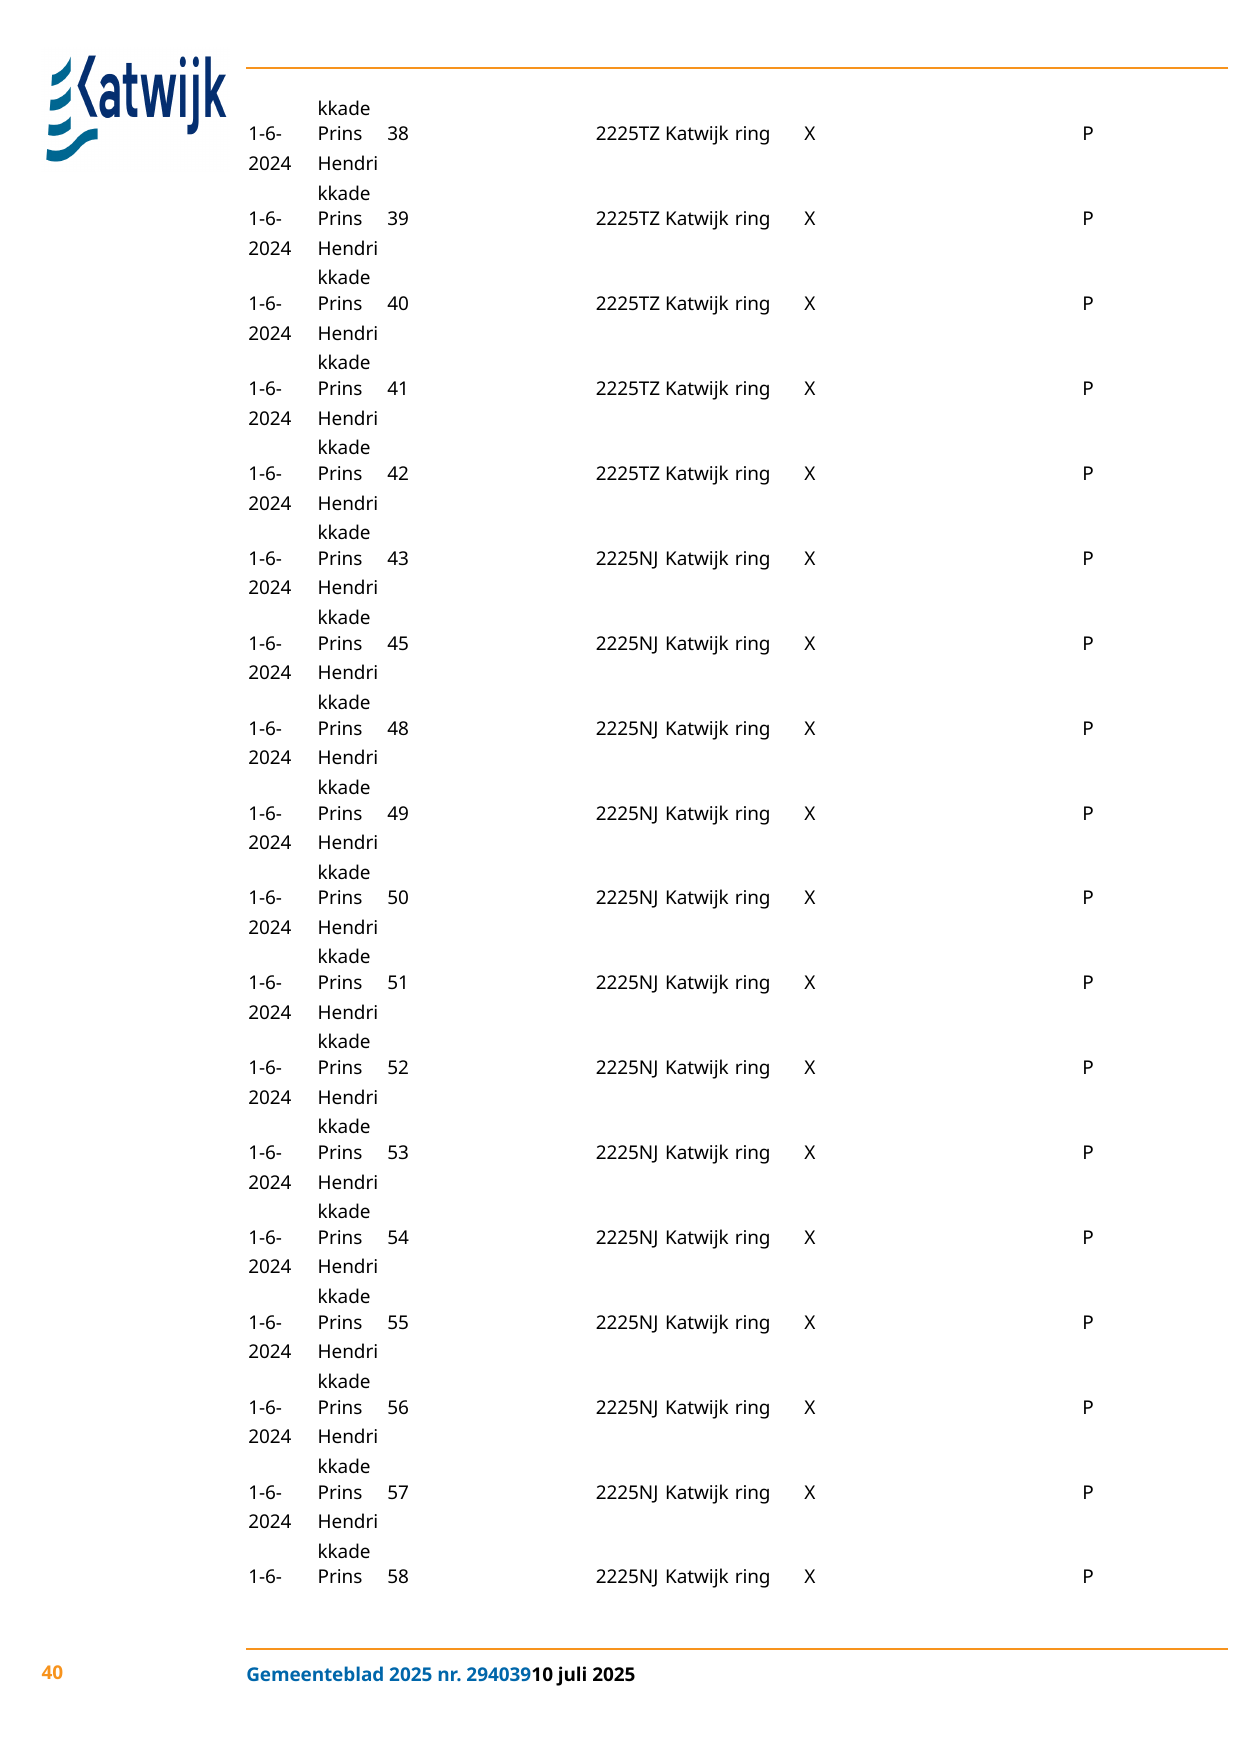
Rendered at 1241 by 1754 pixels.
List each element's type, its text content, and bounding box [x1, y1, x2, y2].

table_cell ring [735, 1479, 804, 1564]
table_cell [456, 460, 526, 545]
table_cell [456, 1139, 526, 1224]
table_cell Prins Hendrikkade [318, 715, 387, 800]
table_cell Prins Hendrikkade [318, 885, 387, 969]
table_cell [456, 715, 526, 800]
table_cell [526, 1309, 596, 1394]
table_cell P [1082, 1479, 1152, 1564]
table_cell [943, 1564, 1082, 1589]
table_cell Prins Hendrikkade [318, 460, 387, 545]
table_cell [526, 715, 596, 800]
table_cell [943, 1394, 1082, 1479]
table_cell X [804, 1479, 873, 1564]
table_cell Katwijk [665, 1564, 734, 1589]
table_cell [456, 1564, 526, 1589]
table_cell 2225TZ [596, 121, 665, 205]
table_cell P [1082, 1564, 1152, 1589]
table_cell [874, 375, 943, 460]
table_cell P [1082, 630, 1152, 715]
table_cell Prins Hendrikkade [318, 545, 387, 630]
table_cell 41 [387, 375, 456, 460]
table_cell kkade [318, 95, 387, 121]
table_cell Katwijk [665, 970, 734, 1054]
table_cell [804, 95, 873, 121]
table_cell P [1082, 970, 1152, 1054]
table_cell P [1082, 460, 1152, 545]
table_cell [456, 970, 526, 1054]
table_cell Katwijk [665, 1309, 734, 1394]
table_cell [874, 290, 943, 375]
table_cell X [804, 1564, 873, 1589]
table_cell Prins Hendrikkade [318, 375, 387, 460]
table_cell 49 [387, 800, 456, 884]
table_cell 1-6-2024 [248, 800, 317, 884]
table_cell 40 [387, 290, 456, 375]
table_cell [456, 885, 526, 969]
table_cell 2225TZ [596, 290, 665, 375]
table_cell [943, 800, 1082, 884]
table_cell [943, 460, 1082, 545]
table_cell ring [735, 1309, 804, 1394]
table_cell X [804, 290, 873, 375]
table_cell [526, 95, 596, 121]
table_cell 1-6-2024 [248, 545, 317, 630]
table_cell 56 [387, 1394, 456, 1479]
picture [41, 47, 231, 172]
table_cell [943, 885, 1082, 969]
table_cell 2225NJ [596, 1394, 665, 1479]
table_cell ring [735, 1224, 804, 1309]
table_cell [387, 95, 456, 121]
table_cell 58 [387, 1564, 456, 1589]
table_cell [874, 205, 943, 290]
table_cell 2225NJ [596, 970, 665, 1054]
table_cell Katwijk [665, 290, 734, 375]
table_cell ring [735, 800, 804, 884]
table_cell [874, 800, 943, 884]
table_cell X [804, 1054, 873, 1139]
table_cell Prins Hendrikkade [318, 1479, 387, 1564]
table_cell Katwijk [665, 885, 734, 969]
table_cell [943, 121, 1082, 205]
table_cell [943, 1139, 1082, 1224]
table_cell 1-6-2024 [248, 460, 317, 545]
table_cell [874, 885, 943, 969]
table_cell P [1082, 1054, 1152, 1139]
table_cell [874, 1139, 943, 1224]
table_cell 2225NJ [596, 1309, 665, 1394]
table_cell ring [735, 375, 804, 460]
table_cell ring [735, 885, 804, 969]
table_cell 1-6-2024 [248, 375, 317, 460]
table_cell Katwijk [665, 1054, 734, 1139]
table_cell Prins [318, 1564, 387, 1589]
table_cell [943, 545, 1082, 630]
table_cell Prins Hendrikkade [318, 1139, 387, 1224]
table_cell ring [735, 205, 804, 290]
table_cell Prins Hendrikkade [318, 1309, 387, 1394]
table_cell [943, 95, 1082, 121]
table_cell [943, 290, 1082, 375]
table_cell [526, 1224, 596, 1309]
table_cell Katwijk [665, 205, 734, 290]
table_cell 55 [387, 1309, 456, 1394]
table_cell [874, 1054, 943, 1139]
table_cell Prins Hendrikkade [318, 121, 387, 205]
table_cell Katwijk [665, 545, 734, 630]
table_cell [526, 630, 596, 715]
table_cell 50 [387, 885, 456, 969]
table_cell X [804, 375, 873, 460]
table_cell 39 [387, 205, 456, 290]
table_cell Prins Hendrikkade [318, 1394, 387, 1479]
table_cell [456, 1054, 526, 1139]
table_cell [874, 630, 943, 715]
table_cell Katwijk [665, 715, 734, 800]
table_cell Prins Hendrikkade [318, 630, 387, 715]
table_cell ring [735, 460, 804, 545]
table_cell X [804, 630, 873, 715]
table_cell Katwijk [665, 375, 734, 460]
table_cell [665, 95, 734, 121]
table_cell [943, 1224, 1082, 1309]
table_cell 2225NJ [596, 545, 665, 630]
table_cell 1-6-2024 [248, 1224, 317, 1309]
table_cell X [804, 885, 873, 969]
table_cell P [1082, 205, 1152, 290]
table_cell [456, 375, 526, 460]
table_cell X [804, 1139, 873, 1224]
table_cell 2225TZ [596, 460, 665, 545]
table_cell X [804, 970, 873, 1054]
table_cell [526, 375, 596, 460]
table_cell 51 [387, 970, 456, 1054]
table_cell ring [735, 1564, 804, 1589]
table_cell [526, 800, 596, 884]
table_cell 2225NJ [596, 630, 665, 715]
table_cell ring [735, 121, 804, 205]
table_cell P [1082, 715, 1152, 800]
table_cell 38 [387, 121, 456, 205]
table_cell 2225NJ [596, 1054, 665, 1139]
table_cell X [804, 545, 873, 630]
table_cell X [804, 1394, 873, 1479]
table_cell 1-6-2024 [248, 290, 317, 375]
table_cell Katwijk [665, 460, 734, 545]
table_cell [1082, 95, 1152, 121]
table_cell [456, 545, 526, 630]
table_cell Katwijk [665, 1479, 734, 1564]
table_cell [526, 205, 596, 290]
table_cell 1-6-2024 [248, 1479, 317, 1564]
table_cell ring [735, 970, 804, 1054]
table_cell 2225NJ [596, 1564, 665, 1589]
table_cell 2225NJ [596, 885, 665, 969]
table_cell ring [735, 630, 804, 715]
table_cell [943, 630, 1082, 715]
table_cell [526, 1054, 596, 1139]
table_cell [874, 1564, 943, 1589]
table_cell Katwijk [665, 1394, 734, 1479]
table_cell P [1082, 1394, 1152, 1479]
table_cell [456, 1479, 526, 1564]
table_cell P [1082, 1309, 1152, 1394]
table_cell 1-6-2024 [248, 121, 317, 205]
table_cell Katwijk [665, 1139, 734, 1224]
table_cell [456, 630, 526, 715]
table_cell [526, 1564, 596, 1589]
table_cell [874, 1479, 943, 1564]
table_cell 57 [387, 1479, 456, 1564]
table_cell [456, 800, 526, 884]
table_cell ring [735, 545, 804, 630]
table_cell 2225NJ [596, 1224, 665, 1309]
table_cell [456, 205, 526, 290]
table_cell P [1082, 121, 1152, 205]
table_cell [943, 715, 1082, 800]
table_cell [874, 1224, 943, 1309]
table_cell Prins Hendrikkade [318, 205, 387, 290]
table_cell P [1082, 290, 1152, 375]
table_cell [526, 885, 596, 969]
table_cell [874, 970, 943, 1054]
table_cell [874, 460, 943, 545]
table_cell ring [735, 715, 804, 800]
table_cell Katwijk [665, 1224, 734, 1309]
table_cell [874, 1394, 943, 1479]
table_cell X [804, 1224, 873, 1309]
table_cell 1-6-2024 [248, 205, 317, 290]
table_cell [456, 290, 526, 375]
table_cell P [1082, 545, 1152, 630]
table_cell [874, 715, 943, 800]
table_cell [456, 1309, 526, 1394]
table_cell [526, 970, 596, 1054]
table_cell [943, 1054, 1082, 1139]
table_cell 52 [387, 1054, 456, 1139]
table_cell [874, 121, 943, 205]
table_cell Prins Hendrikkade [318, 800, 387, 884]
table_cell 1-6- [248, 1564, 317, 1589]
table_cell [943, 1309, 1082, 1394]
table_cell [874, 545, 943, 630]
table_cell 2225NJ [596, 715, 665, 800]
table_cell Katwijk [665, 630, 734, 715]
table_cell ring [735, 1139, 804, 1224]
table_cell [943, 205, 1082, 290]
table_cell 2225TZ [596, 375, 665, 460]
table_cell 45 [387, 630, 456, 715]
table_cell 54 [387, 1224, 456, 1309]
table_cell 43 [387, 545, 456, 630]
table_cell Prins Hendrikkade [318, 970, 387, 1054]
table_cell Katwijk [665, 800, 734, 884]
table_cell 53 [387, 1139, 456, 1224]
table_cell [526, 1394, 596, 1479]
table_cell [526, 1479, 596, 1564]
table_cell [456, 121, 526, 205]
table_cell 2225NJ [596, 800, 665, 884]
table_cell [735, 95, 804, 121]
table_cell ring [735, 1054, 804, 1139]
table_cell 1-6-2024 [248, 630, 317, 715]
table_cell [456, 95, 526, 121]
table_cell [526, 1139, 596, 1224]
table_cell [596, 95, 665, 121]
table_cell Prins Hendrikkade [318, 290, 387, 375]
table_cell P [1082, 375, 1152, 460]
table_cell [526, 545, 596, 630]
table_cell ring [735, 1394, 804, 1479]
table_cell 1-6-2024 [248, 1394, 317, 1479]
table_cell 2225TZ [596, 205, 665, 290]
table_cell 1-6-2024 [248, 1139, 317, 1224]
table_cell [526, 290, 596, 375]
table_cell 1-6-2024 [248, 885, 317, 969]
table_cell 2225NJ [596, 1479, 665, 1564]
table_cell [248, 95, 317, 121]
table_cell X [804, 800, 873, 884]
table_cell 48 [387, 715, 456, 800]
table_cell 1-6-2024 [248, 1054, 317, 1139]
table_cell [943, 970, 1082, 1054]
table_cell 2225NJ [596, 1139, 665, 1224]
table_cell 1-6-2024 [248, 715, 317, 800]
table_cell Katwijk [665, 121, 734, 205]
table_cell [526, 121, 596, 205]
table_cell [874, 95, 943, 121]
table_cell [943, 375, 1082, 460]
table_cell X [804, 715, 873, 800]
table_cell P [1082, 800, 1152, 884]
table_cell 42 [387, 460, 456, 545]
table_cell [456, 1224, 526, 1309]
table_cell P [1082, 1224, 1152, 1309]
table_cell [943, 1479, 1082, 1564]
table_cell P [1082, 885, 1152, 969]
table_cell [874, 1309, 943, 1394]
table_cell X [804, 205, 873, 290]
table_cell X [804, 460, 873, 545]
table_cell 1-6-2024 [248, 1309, 317, 1394]
table_cell P [1082, 1139, 1152, 1224]
table_cell 1-6-2024 [248, 970, 317, 1054]
table_cell Prins Hendrikkade [318, 1224, 387, 1309]
table_cell X [804, 1309, 873, 1394]
table_cell Prins Hendrikkade [318, 1054, 387, 1139]
table_cell ring [735, 290, 804, 375]
table_cell [456, 1394, 526, 1479]
table_cell X [804, 121, 873, 205]
table_cell [526, 460, 596, 545]
